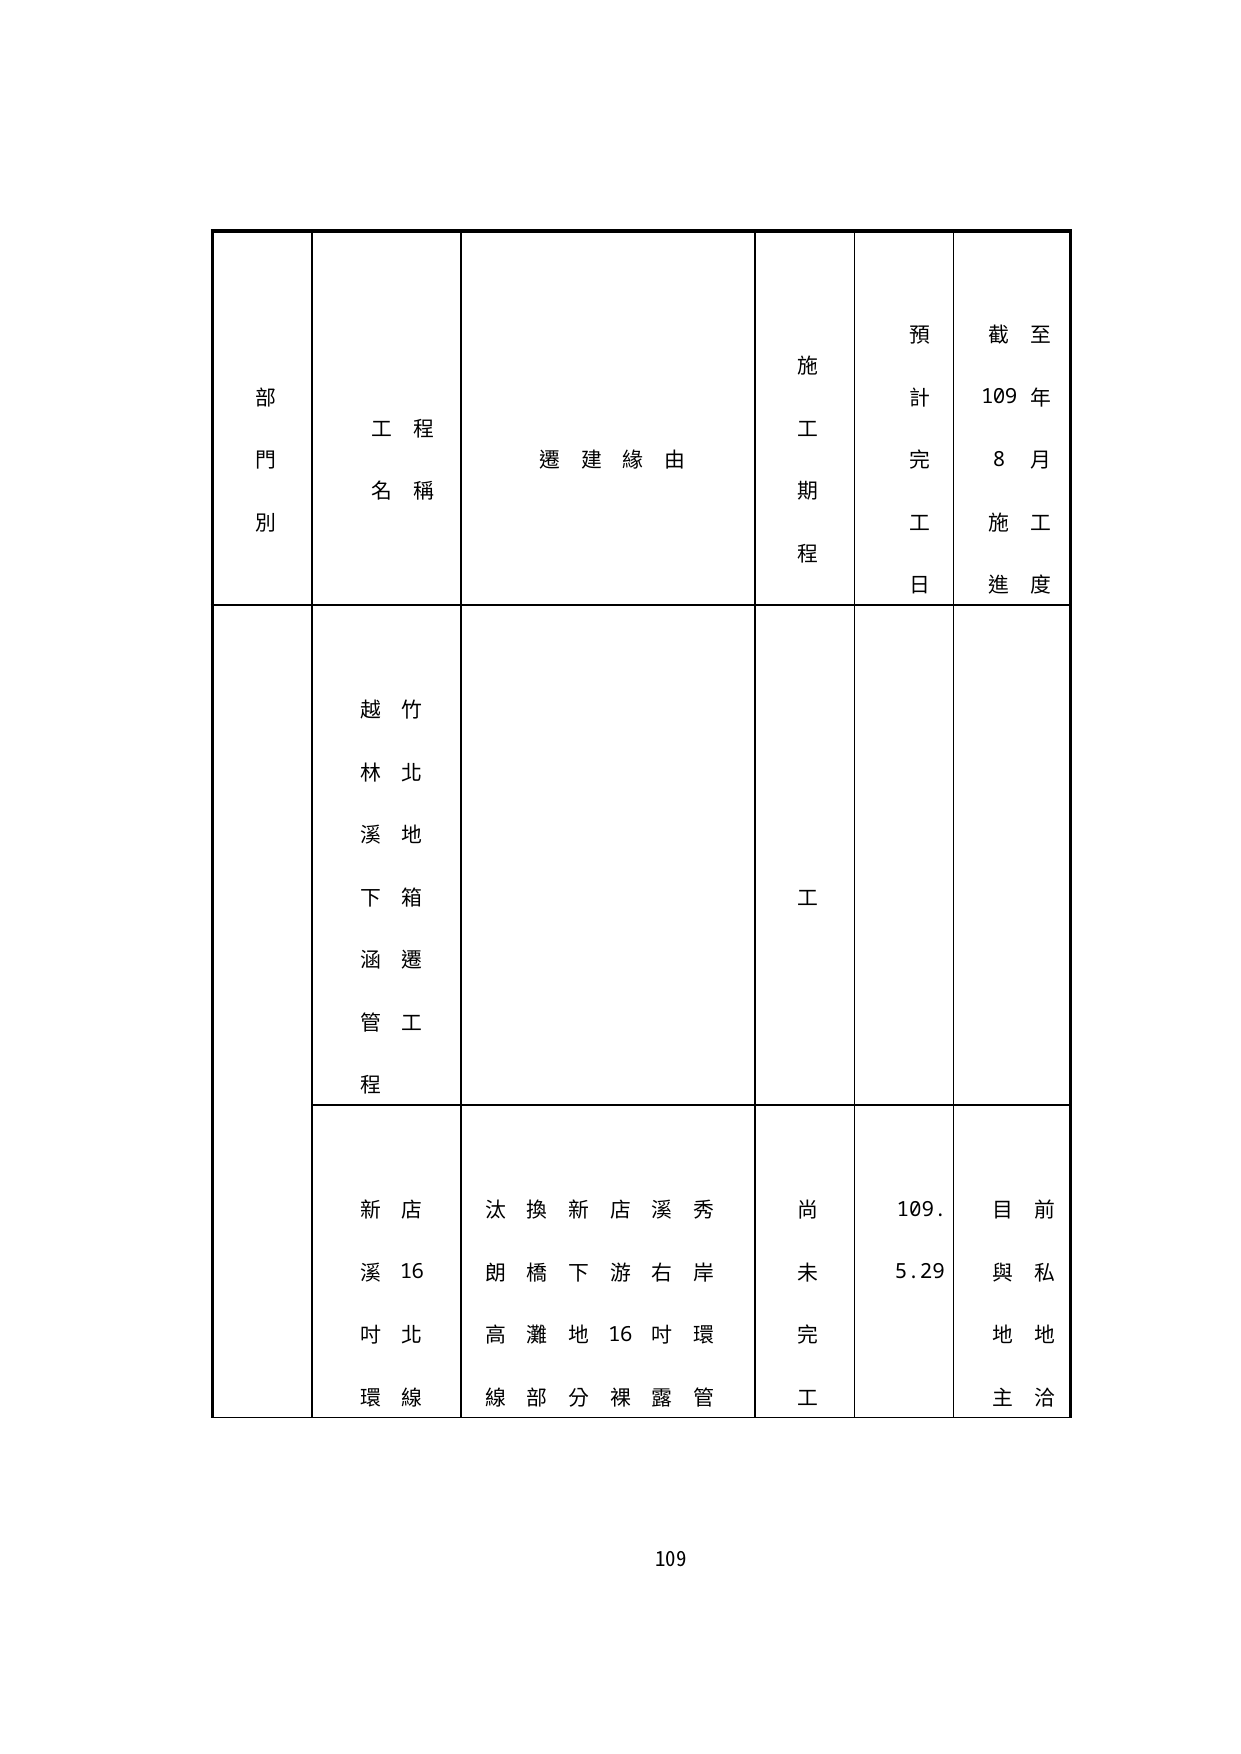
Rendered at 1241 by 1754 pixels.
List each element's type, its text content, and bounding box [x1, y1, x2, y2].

table_cell [855, 606, 953, 1104]
table_cell [462, 606, 754, 1104]
table_cell 目前與私地地主洽 [954, 1106, 1069, 1417]
table_cell 尚未完工 [756, 1106, 854, 1417]
table_cell 汰換新店溪秀朗橋下游右岸高灘地16吋環線部分裸露管 [462, 1106, 754, 1417]
table_header 工程名稱 [313, 233, 460, 604]
table_header 預計 完工日 [855, 233, 953, 604]
table_cell [214, 606, 311, 1417]
table_header 截至109年8月施工進度 [954, 233, 1069, 604]
table_cell 109.5.29 [855, 1106, 953, 1417]
table_cell 新店溪16吋北環線 [313, 1106, 460, 1417]
table_cell 工 [756, 606, 854, 1104]
table_cell 越竹林北溪地下箱涵遷管工程 [313, 606, 460, 1104]
table_header 部門別 [214, 233, 311, 604]
table_header 遷建緣由 [462, 233, 754, 604]
table_header 施工期程 [756, 233, 854, 604]
table_cell [954, 606, 1069, 1104]
